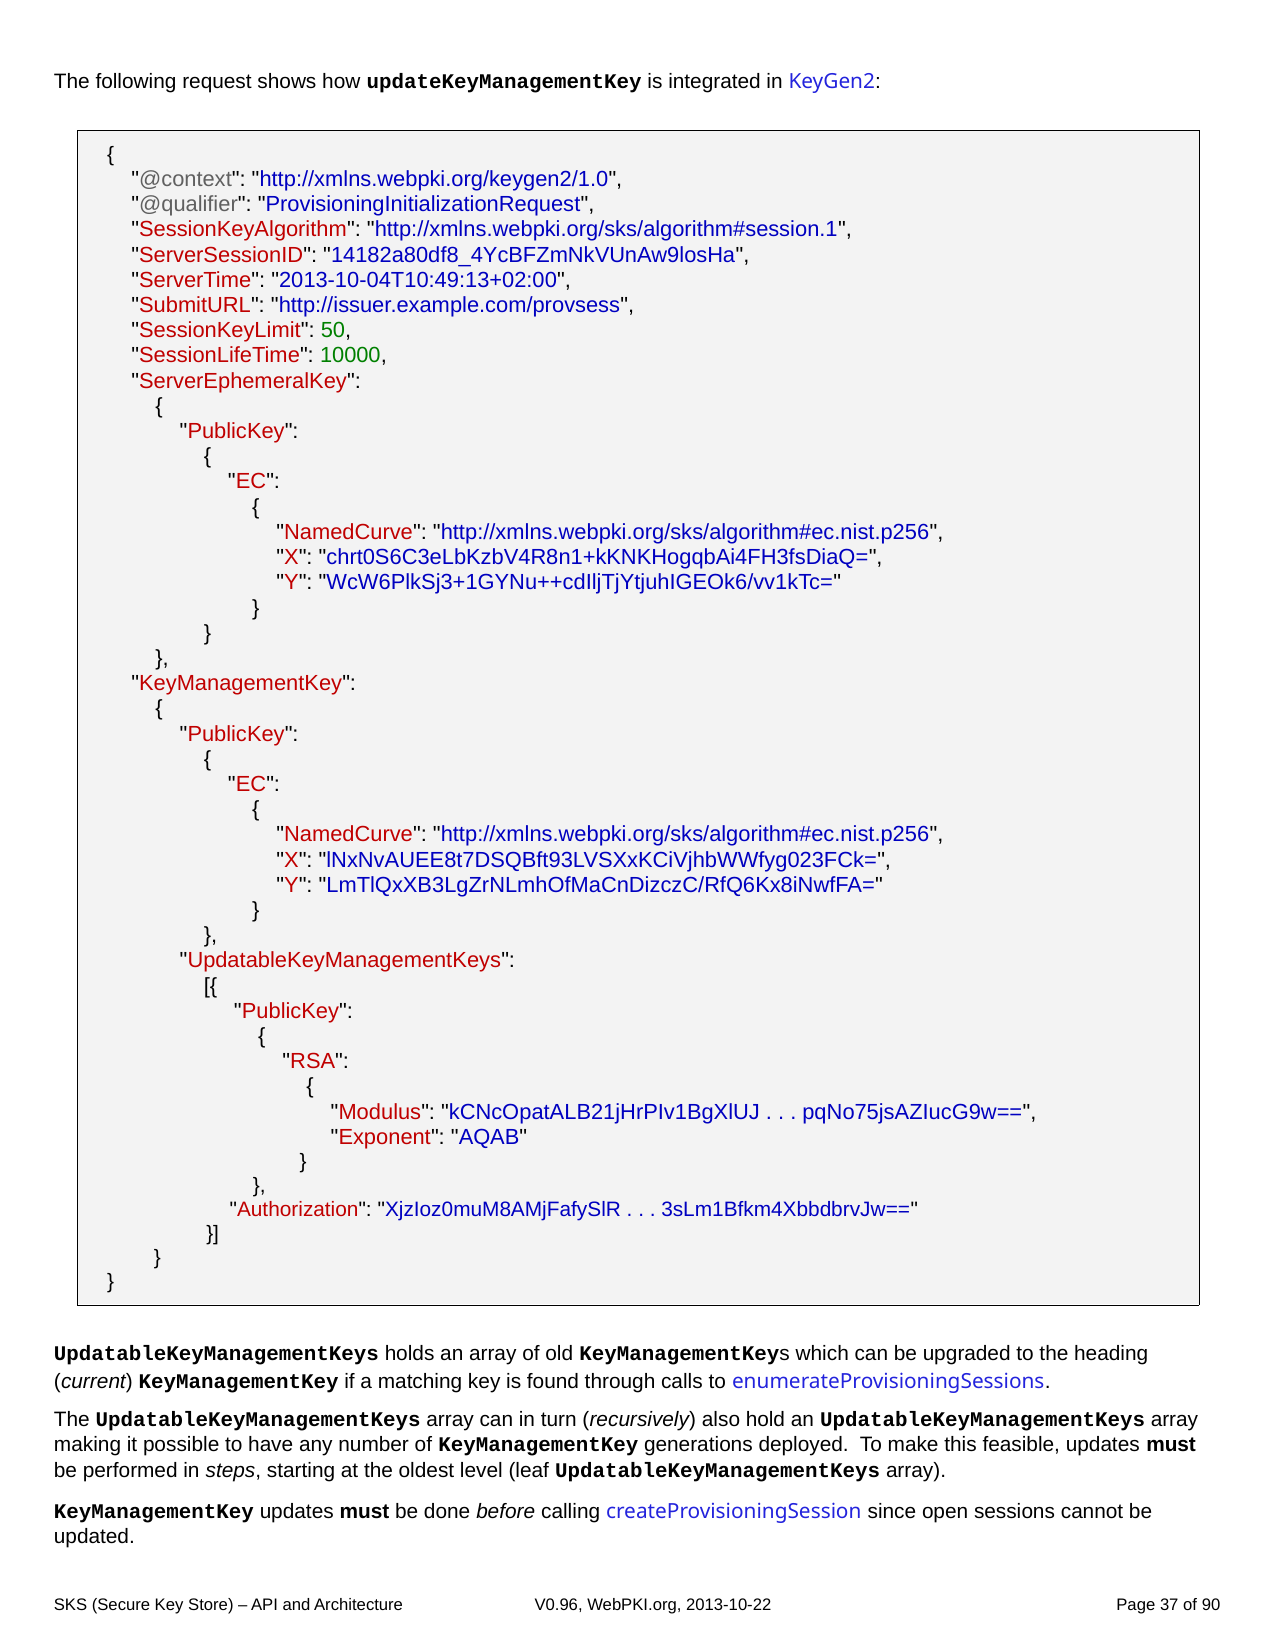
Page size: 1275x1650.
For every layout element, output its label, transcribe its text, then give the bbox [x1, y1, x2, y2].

text KeyManagementKey updates must be done before calling createProvisioningSession since open sessions cannot be updated. [54, 1496, 1221, 1548]
text UpdatableKeyManagementKeys holds an array of old KeyManagementKeys which can be upgraded to the heading (current) KeyManagementKey if a matching key is found through calls to enumerateProvisioningSessions. [54, 1340, 1221, 1395]
text The UpdatableKeyManagementKeys array can in turn (recursively) also hold an UpdatableKeyManagementKeys array making it possible to have any number of KeyManagementKey generations deployed. To make this feasible, updates must be performed in steps, starting at the oldest level (leaf UpdatableKeyManagementKeys array). [54, 1406, 1221, 1484]
table_header { "@context": "http://xmlns.webpki.org/keygen2/1.0", "@qualifier": "ProvisioningInitializationRequest", "SessionKeyAlgorithm": "http://xmlns.webpki.org/sks/algorithm#session.1", "ServerSessionID": "14182a80df8_4YcBFZmNkVUnAw9losHa", "ServerTime": "2013-10-04T10:49:13+02:00", "SubmitURL": "http://issuer.example.com/provsess", "SessionKeyLimit": 50, "SessionLifeTime": 10000, "ServerEphemeralKey": { "PublicKey": { "EC": { "NamedCurve": "http://xmlns.webpki.org/sks/algorithm#ec.nist.p256", "X": "chrt0S6C3eLbKzbV4R8n1+kKNKHogqbAi4FH3fsDiaQ=", "Y": "WcW6PlkSj3+1GYNu++cdIljTjYtjuhIGEOk6/vv1kTc=" } } }, "KeyManagementKey": { "PublicKey": { "EC": { "NamedCurve": "http://xmlns.webpki.org/sks/algorithm#ec.nist.p256", "X": "lNxNvAUEE8t7DSQBft93LVSXxKCiVjhbWWfyg023FCk=", "Y": "LmTlQxXB3LgZrNLmhOfMaCnDizczC/RfQ6Kx8iNwfFA=" } }, "UpdatableKeyManagementKeys": [{ "PublicKey": { "RSA": { "Modulus": "kCNcOpatALB21jHrPIv1BgXlUJ . . . pqNo75jsAZIucG9w==", "Exponent": "AQAB" } }, "Authorization": "XjzIoz0muM8AMjFafySlR . . . 3sLm1Bfkm4XbbdbrvJw==" }] } } [78, 131, 1199, 1304]
text The following request shows how updateKeyManagementKey is integrated in KeyGen2: [54, 66, 1221, 118]
